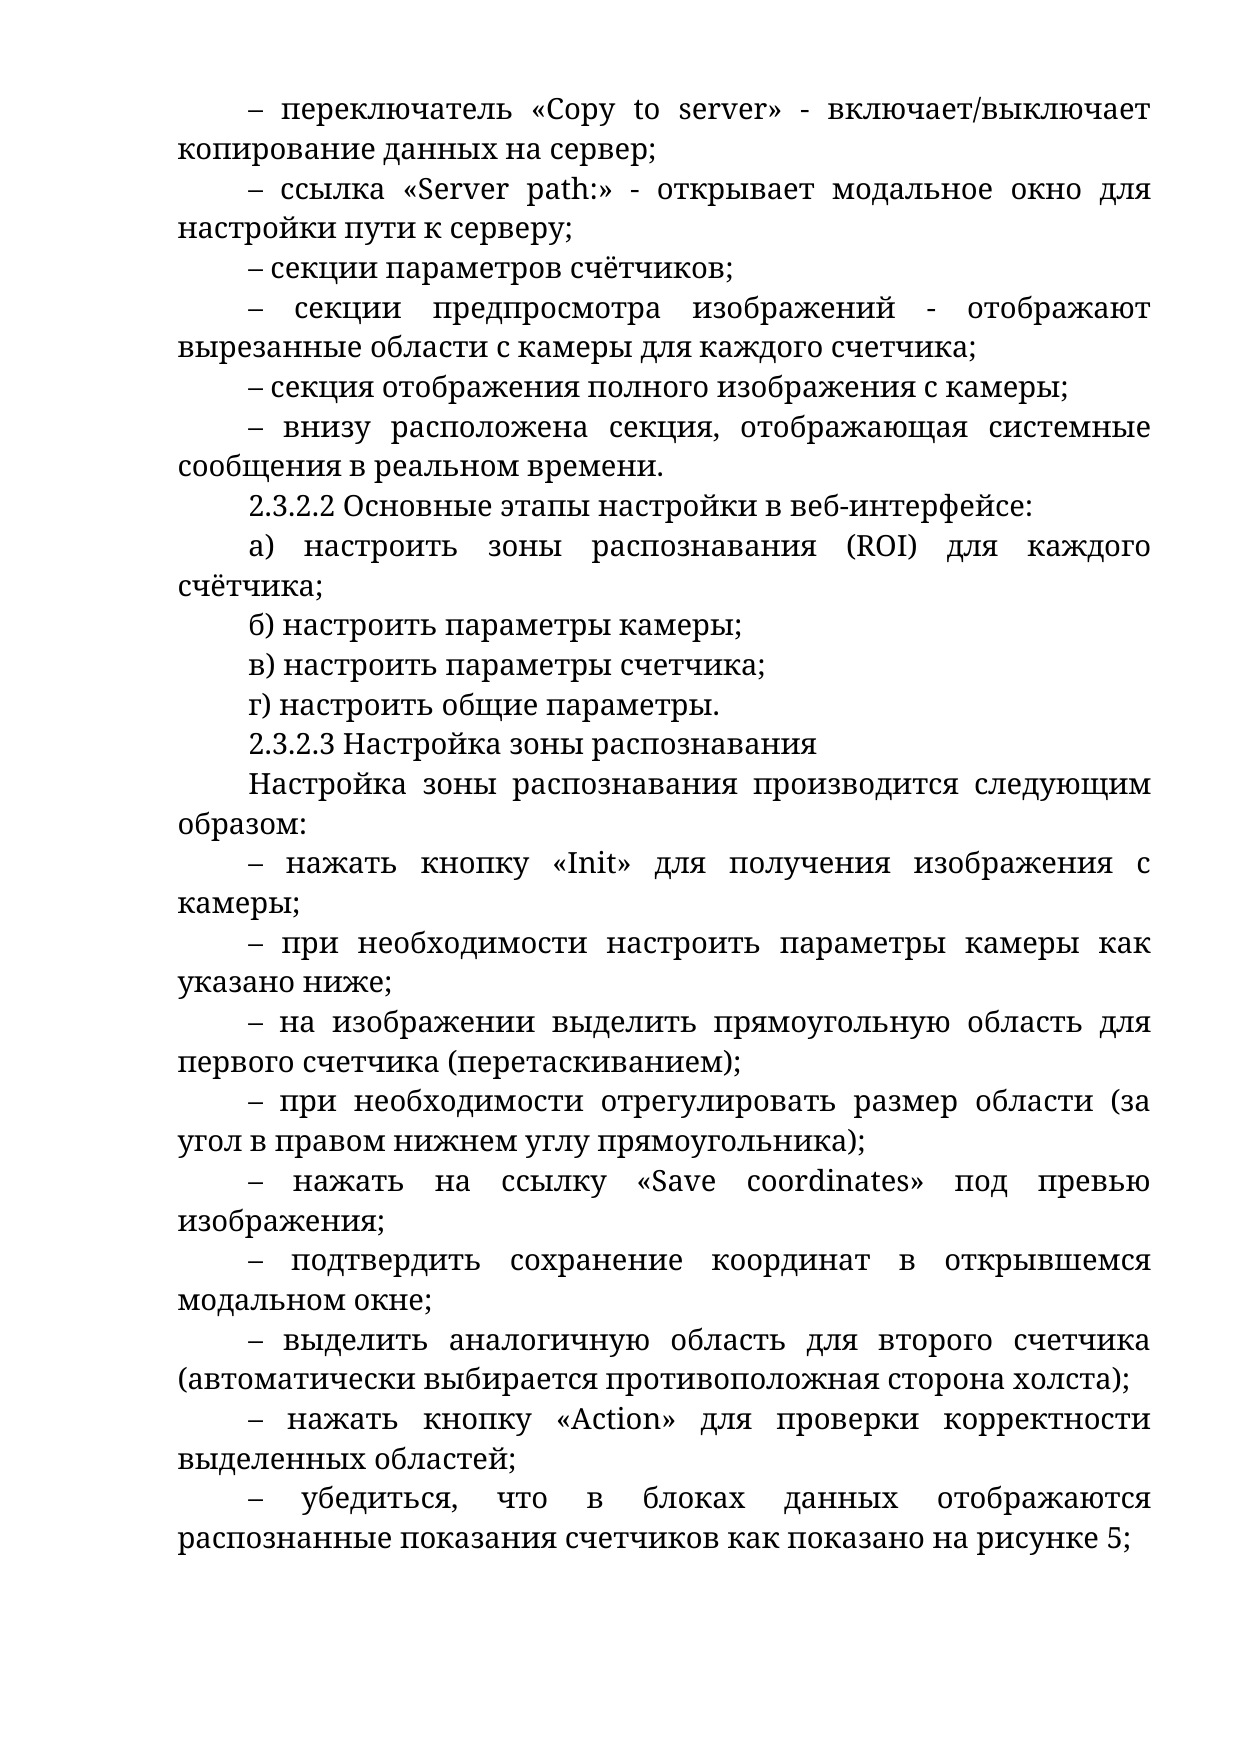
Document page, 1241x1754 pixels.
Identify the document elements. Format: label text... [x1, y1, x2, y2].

text – нажать на ссылку «Save coordinates» под превью изображения; [177, 1160, 1152, 1239]
text – при необходимости отрегулировать размер области (за угол в правом нижнем углу прямоугольника); [177, 1081, 1152, 1160]
text – на изображении выделить прямоугольную область для первого счетчика (перетаскиванием); [177, 1001, 1152, 1081]
text – переключатель «Copy to server» - включает/выключает копирование данных на сервер; [177, 88, 1152, 168]
text а) настроить зоны распознавания (ROI) для каждого счётчика; [177, 525, 1152, 604]
text – секция отображения полного изображения с камеры; [177, 366, 1152, 406]
text – подтвердить сохранение координат в открывшемся модальном окне; [177, 1239, 1152, 1319]
text в) настроить параметры счетчика; [177, 644, 1152, 684]
text – секции предпросмотра изображений - отображают вырезанные области с камеры для каждого счетчика; [177, 287, 1152, 366]
text – нажать кнопку «Init» для получения изображения с камеры; [177, 843, 1152, 922]
text 2.3.2.3 Настройка зоны распознавания [177, 723, 1152, 763]
text – выделить аналогичную область для второго счетчика (автоматически выбирается противоположная сторона холста); [177, 1319, 1152, 1398]
text 2.3.2.2 Основные этапы настройки в веб-интерфейсе: [177, 485, 1152, 525]
text б) настроить параметры камеры; [177, 604, 1152, 644]
text – убедиться, что в блоках данных отображаются распознанные показания счетчиков как показано на рисунке 5; [177, 1478, 1152, 1557]
text – нажать кнопку «Action» для проверки корректности выделенных областей; [177, 1398, 1152, 1478]
text – при необходимости настроить параметры камеры как указано ниже; [177, 922, 1152, 1001]
text – ссылка «Server path:» - открывает модальное окно для настройки пути к серверу; [177, 168, 1152, 247]
text Настройка зоны распознавания производится следующим образом: [177, 763, 1152, 843]
text – секции параметров счётчиков; [177, 247, 1152, 287]
text г) настроить общие параметры. [177, 684, 1152, 723]
text – внизу расположена секция, отображающая системные сообщения в реальном времени. [177, 406, 1152, 485]
